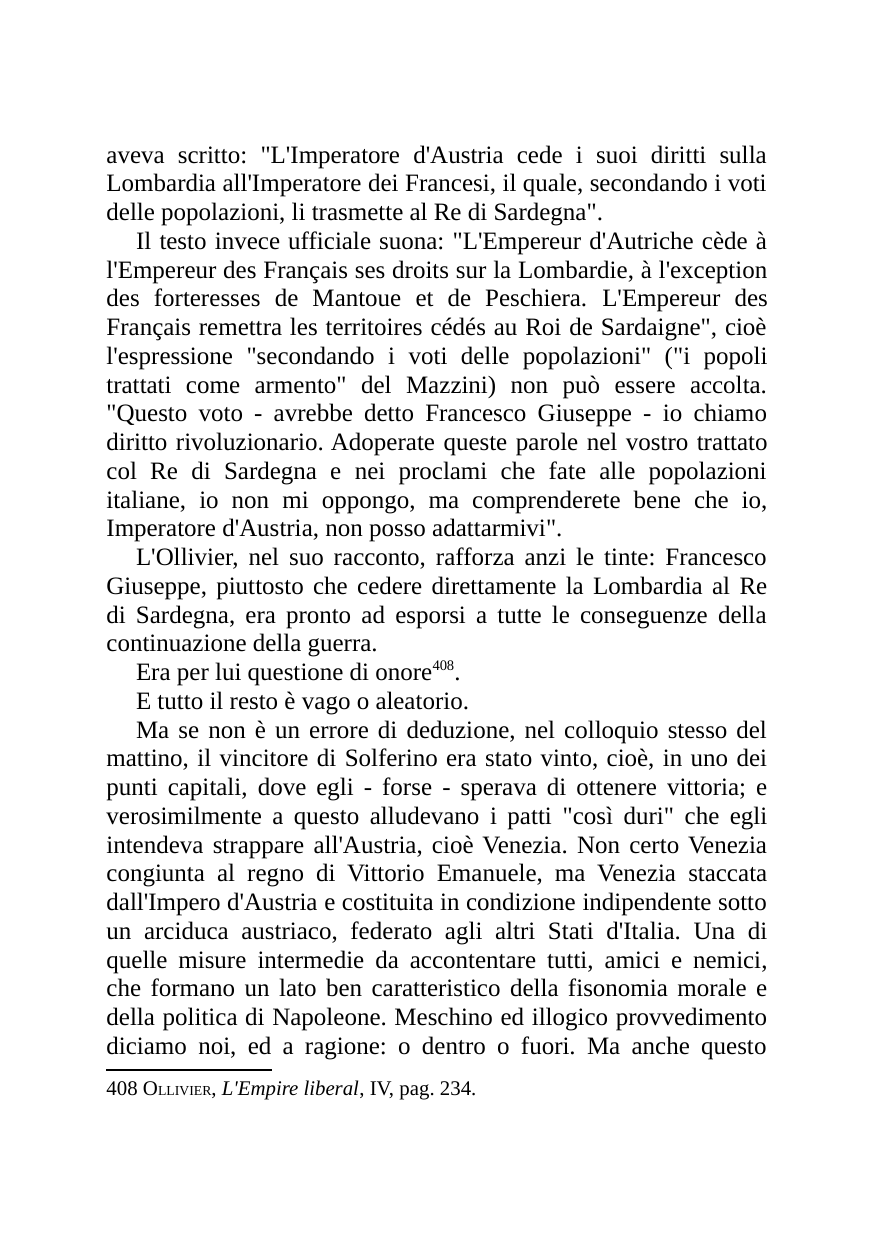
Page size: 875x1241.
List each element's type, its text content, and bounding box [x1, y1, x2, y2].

text Era per lui questione di onore. [106, 657, 768, 686]
text E tutto il resto è vago o aleatorio. [106, 686, 768, 715]
text Il testo invece ufficiale suona: "L'Empereur d'Autriche cède à l'Empereur des Français ses droits sur la Lombardie, à l'exception des forteresses de Mantoue et de Peschiera. L'Empereur des Français remettra les territoires cédés au Roi de Sardaigne", cioè l'espressione "secondando i voti delle popolazioni" ("i popoli trattati come armento" del Mazzini) non può essere accolta. "Questo voto - avrebbe detto Francesco Giuseppe - io chiamo diritto rivoluzionario. Adoperate queste parole nel vostro trattato col Re di Sardegna e nei proclami che fate alle popolazioni italiane, io non mi oppongo, ma comprenderete bene che io, Imperatore d'Austria, non posso adattarmivi". [106, 226, 768, 542]
text L'Ollivier, nel suo racconto, rafforza anzi le tinte: Francesco Giuseppe, piuttosto che cedere direttamente la Lombardia al Re di Sardegna, era pronto ad esporsi a tutte le conseguenze della continuazione della guerra. [106, 542, 768, 657]
text aveva scritto: "L'Imperatore d'Austria cede i suoi diritti sulla Lombardia all'Imperatore dei Francesi, il quale, secondando i voti delle popolazioni, li trasmette al Re di Sardegna". [106, 140, 768, 226]
text Ollivier, L'Empire liberal, IV, pag. 234. [106, 1076, 768, 1100]
text Ma se non è un errore di deduzione, nel colloquio stesso del mattino, il vincitore di Solferino era stato vinto, cioè, in uno dei punti capitali, dove egli - forse - sperava di ottenere vittoria; e verosimilmente a questo alludevano i patti "così duri" che egli intendeva strappare all'Austria, cioè Venezia. Non certo Venezia congiunta al regno di Vittorio Emanuele, ma Venezia staccata dall'Impero d'Austria e costituita in condizione indipendente sotto un arciduca austriaco, federato agli altri Stati d'Italia. Una di quelle misure intermedie da accontentare tutti, amici e nemici, che formano un lato ben caratteristico della fisonomia morale e della politica di Napoleone. Meschino ed illogico provvedimento diciamo noi, ed a ragione: o dentro o fuori. Ma anche questo [106, 715, 768, 1060]
